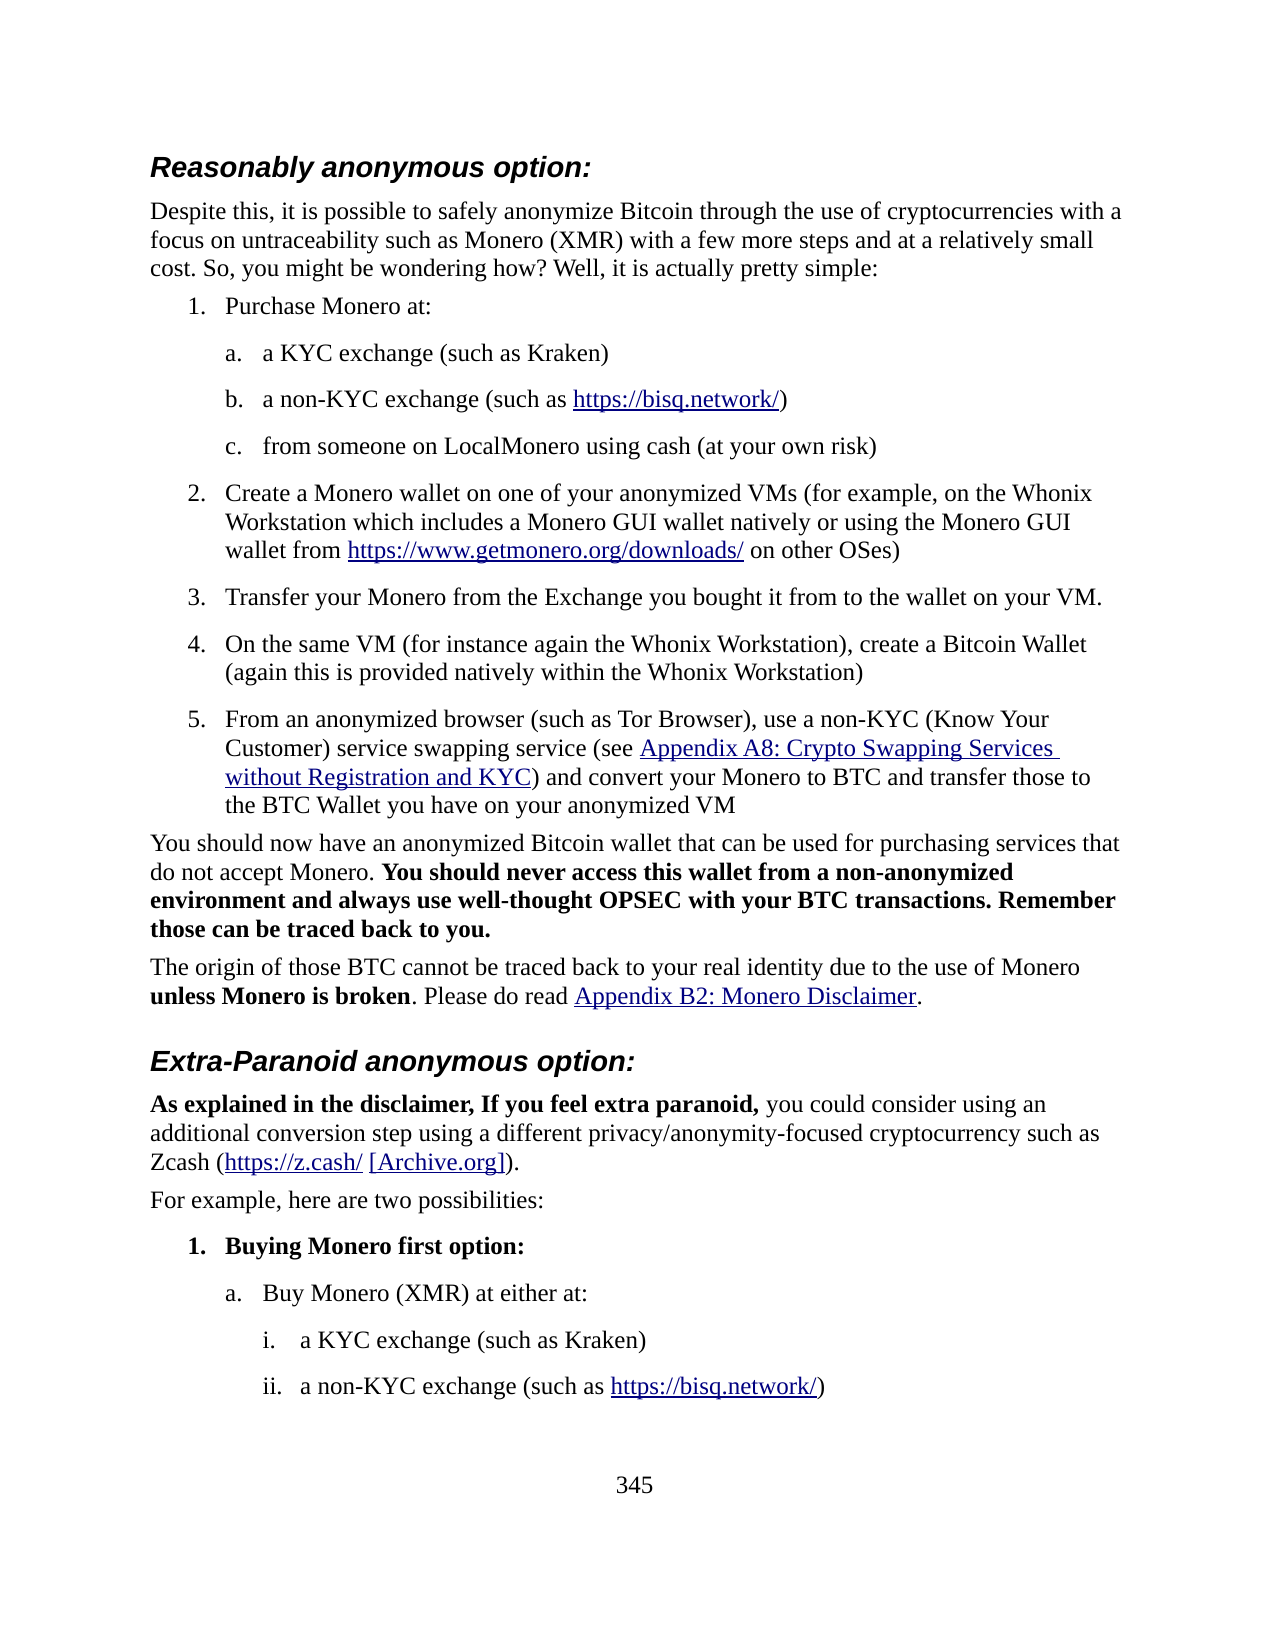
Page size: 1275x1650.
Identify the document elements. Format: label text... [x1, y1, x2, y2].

list a non-KYC exchange (such as https://bisq.network/) [225, 384, 1125, 413]
subtitle Reasonably anonymous option: [150, 150, 1125, 183]
text Despite this, it is possible to safely anonymize Bitcoin through the use of cryptocurrencies with a focus on untraceability such as Monero (XMR) with a few more steps and at a relatively small cost. So, you might be wondering how? Well, it is actually pretty simple: [150, 196, 1125, 282]
subtitle Extra-Paranoid anonymous option: [150, 1043, 1125, 1077]
list from someone on LocalMonero using cash (at your own risk) [225, 431, 1125, 460]
list a non-KYC exchange (such as https://bisq.network/) [262, 1371, 1125, 1400]
list Buy Monero (XMR) at either at: [225, 1278, 1125, 1307]
list From an anonymized browser (such as Tor Browser), use a non-KYC (Know Your Customer) service swapping service (see Appendix A8: Crypto Swapping Services without Registration and KYC) and convert your Monero to BTC and transfer those to the BTC Wallet you have on your anonymized VM [187, 704, 1125, 819]
text You should now have an anonymized Bitcoin wallet that can be used for purchasing services that do not accept Monero. You should never access this wallet from a non-anonymized environment and always use well-thought OPSEC with your BTC transactions. Remember those can be traced back to you. [150, 828, 1125, 943]
text As explained in the disclaimer, If you feel extra paranoid, you could consider using an additional conversion step using a different privacy/anonymity-focused cryptocurrency such as Zcash (https://z.cash/ [Archive.org]). [150, 1089, 1125, 1176]
list Create a Monero wallet on one of your anonymized VMs (for example, on the Whonix Workstation which includes a Monero GUI wallet natively or using the Monero GUI wallet from https://www.getmonero.org/downloads/ on other OSes) [187, 478, 1125, 564]
list On the same VM (for instance again the Whonix Workstation), create a Bitcoin Wallet (again this is provided natively within the Whonix Workstation) [187, 629, 1125, 686]
list Buying Monero first option: [187, 1231, 1125, 1260]
text For example, here are two possibilities: [150, 1185, 1125, 1213]
text The origin of those BTC cannot be traced back to your real identity due to the use of Monero unless Monero is broken. Please do read Appendix B2: Monero Disclaimer. [150, 952, 1125, 1009]
list Transfer your Monero from the Exchange you bought it from to the wallet on your VM. [187, 582, 1125, 611]
list a KYC exchange (such as Kraken) [225, 338, 1125, 367]
list Purchase Monero at: [187, 291, 1125, 320]
list a KYC exchange (such as Kraken) [262, 1325, 1125, 1353]
